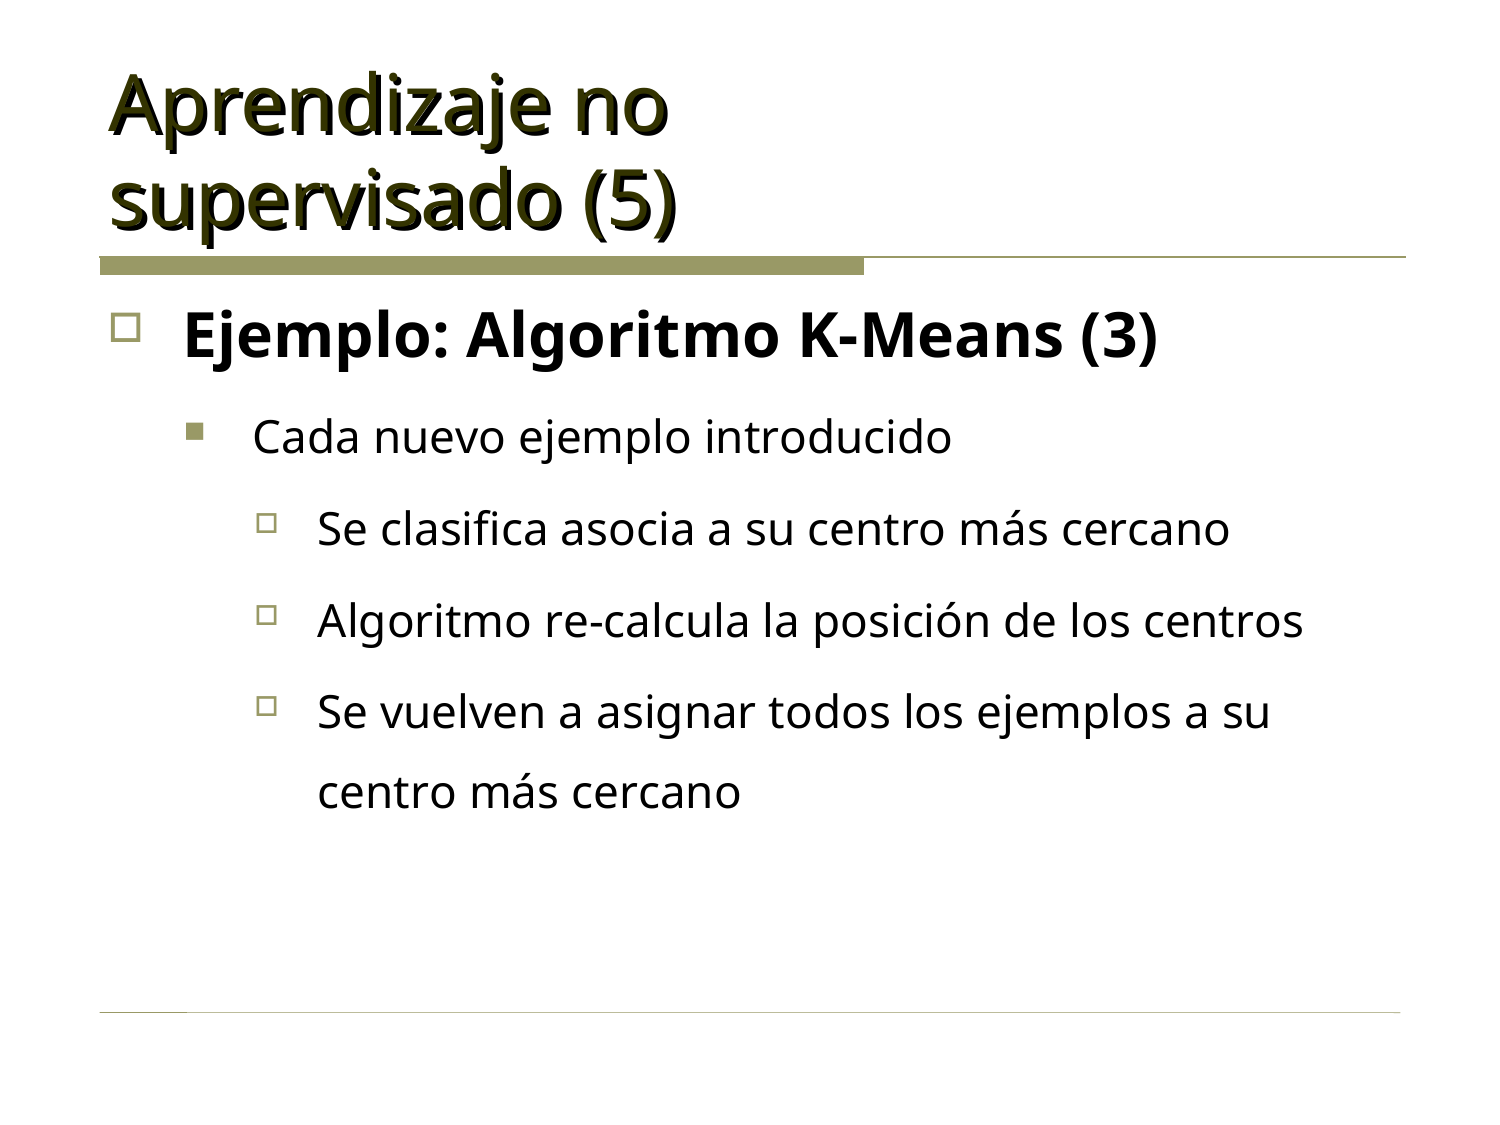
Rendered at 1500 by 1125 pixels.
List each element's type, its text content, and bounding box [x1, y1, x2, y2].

list Ejemplo: Algoritmo K-Means (3) Cada nuevo ejemplo introducido Se clasifica asocia a su centro más cercano Algoritmo re-calcula la posición de los centros Se vuelven a asignar todos los ejemplos a su centro más cercano [92, 287, 1353, 1013]
title Aprendizaje no supervisado (5) [94, 50, 1407, 250]
